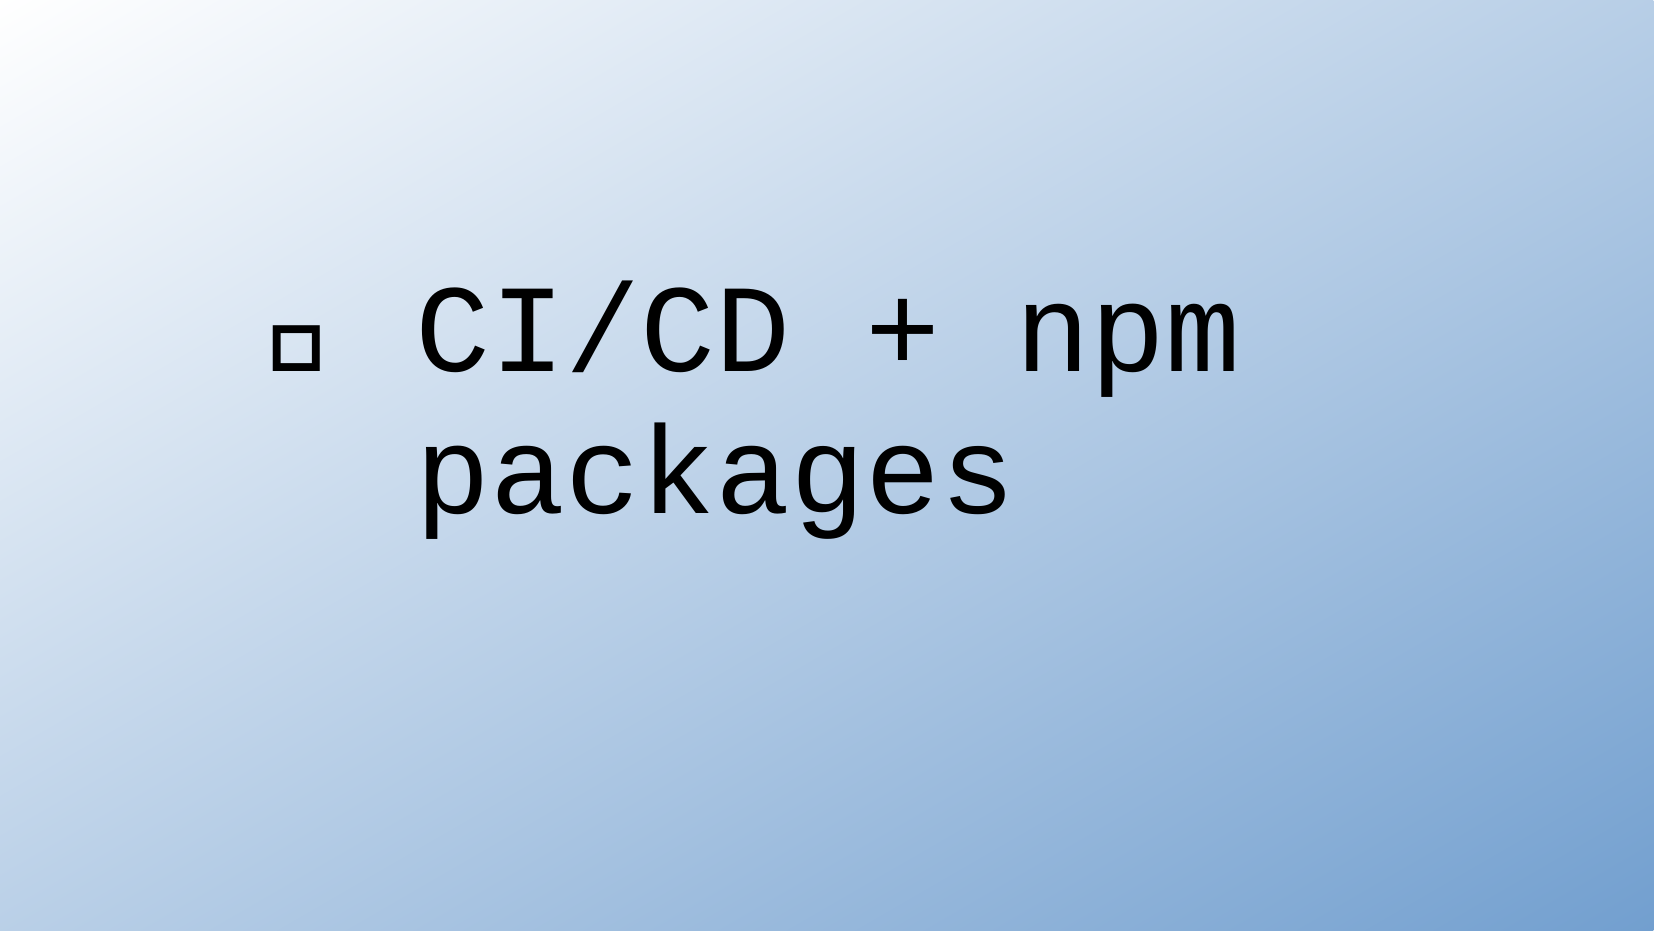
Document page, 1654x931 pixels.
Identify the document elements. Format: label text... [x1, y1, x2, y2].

text_box 🔁 CI/CD + npm packages [250, 260, 1568, 636]
